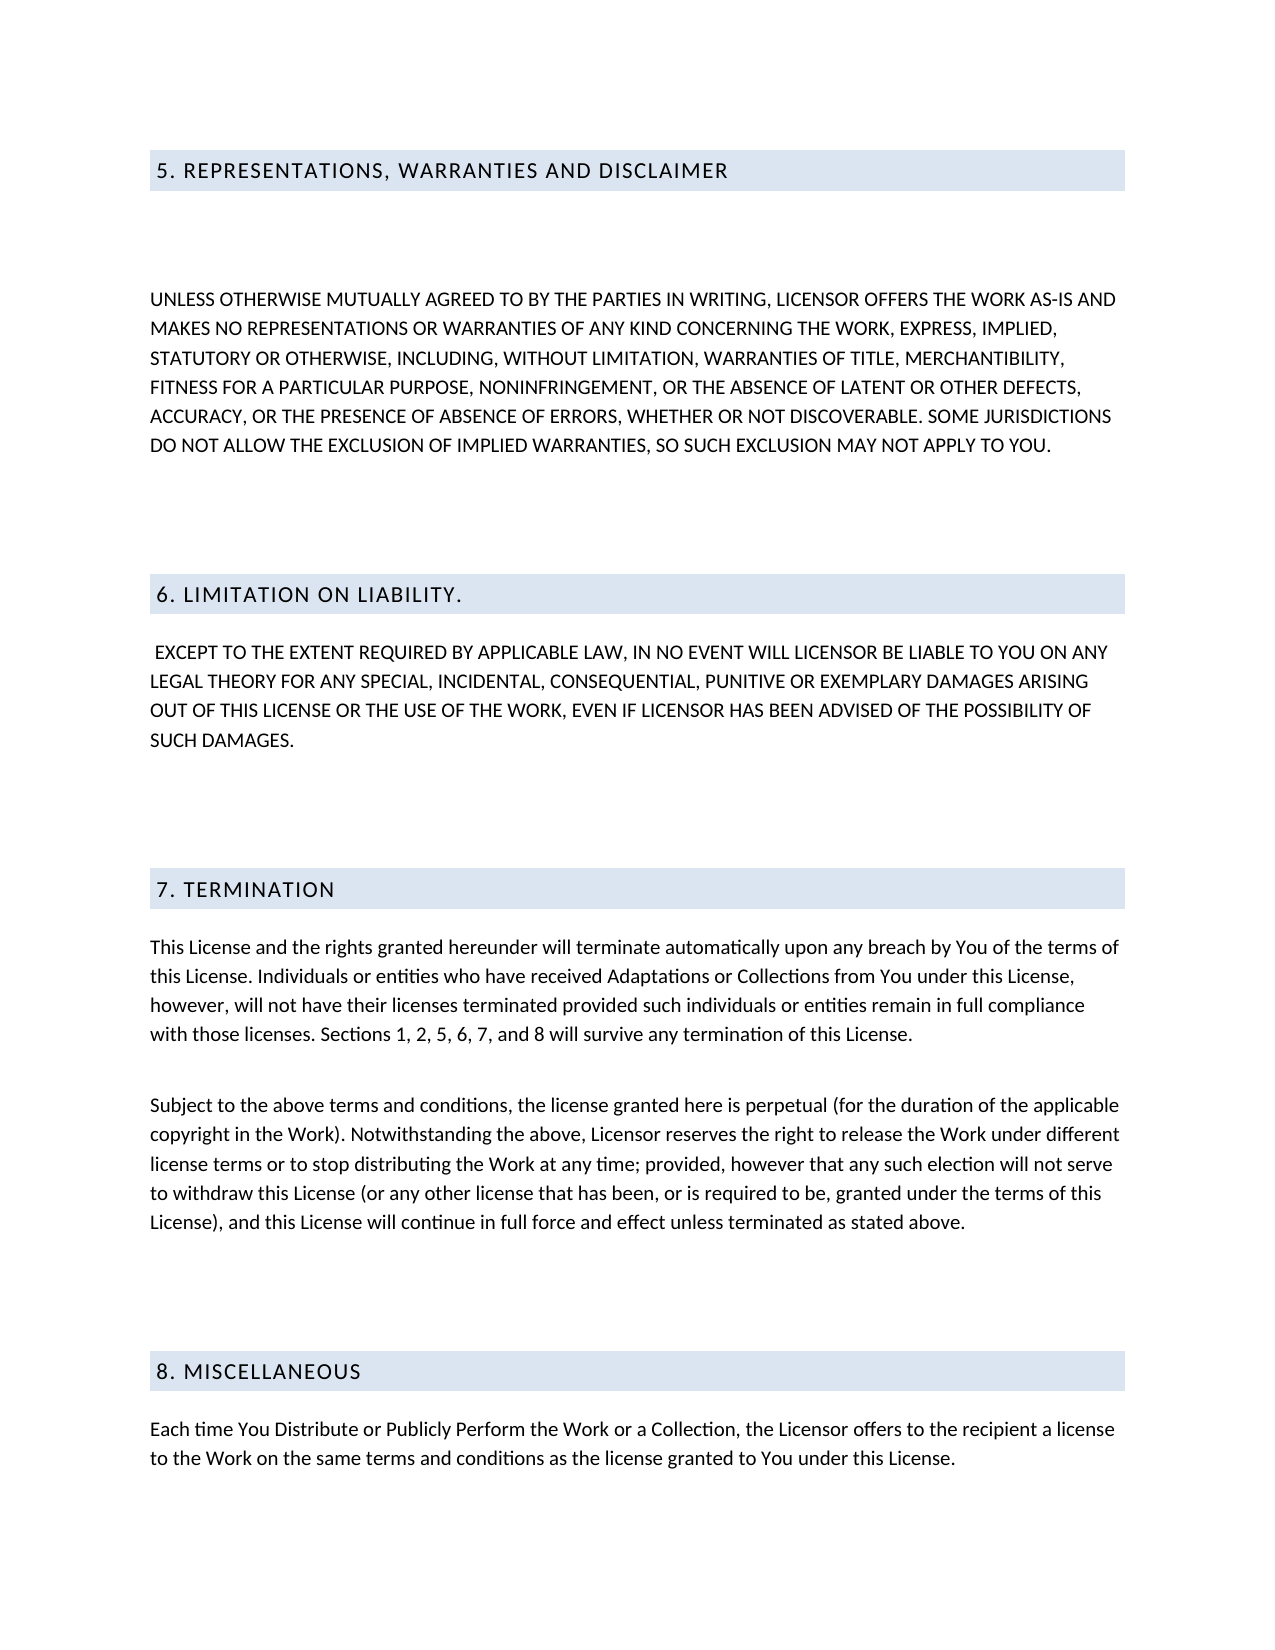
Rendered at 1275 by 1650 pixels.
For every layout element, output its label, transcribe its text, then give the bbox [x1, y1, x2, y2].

text This License and the rights granted hereunder will terminate automatically upon any breach by You of the terms of this License. Individuals or entities who have received Adaptations or Collections from You under this License, however, will not have their licenses terminated provided such individuals or entities remain in full compliance with those licenses. Sections 1, 2, 5, 6, 7, and 8 will survive any termination of this License. [150, 934, 1125, 1047]
subtitle 6. Limitation on Liability. [156, 580, 1119, 608]
subtitle 5. Representations, Warranties and Disclaimer [156, 156, 1119, 184]
text Subject to the above terms and conditions, the license granted here is perpetual (for the duration of the applicable copyright in the Work). Notwithstanding the above, Licensor reserves the right to release the Work under different license terms or to stop distributing the Work at any time; provided, however that any such election will not serve to withdraw this License (or any other license that has been, or is required to be, granted under the terms of this License), and this License will continue in full force and effect unless terminated as stated above. [150, 1092, 1125, 1234]
subtitle 7. Termination [156, 875, 1119, 903]
subtitle 8. Miscellaneous [156, 1357, 1119, 1385]
text Each time You Distribute or Publicly Perform the Work or a Collection, the Licensor offers to the recipient a license to the Work on the same terms and conditions as the license granted to You under this License. [150, 1416, 1125, 1471]
text EXCEPT TO THE EXTENT REQUIRED BY APPLICABLE LAW, IN NO EVENT WILL LICENSOR BE LIABLE TO YOU ON ANY LEGAL THEORY FOR ANY SPECIAL, INCIDENTAL, CONSEQUENTIAL, PUNITIVE OR EXEMPLARY DAMAGES ARISING OUT OF THIS LICENSE OR THE USE OF THE WORK, EVEN IF LICENSOR HAS BEEN ADVISED OF THE POSSIBILITY OF SUCH DAMAGES. [150, 639, 1125, 752]
text UNLESS OTHERWISE MUTUALLY AGREED TO BY THE PARTIES IN WRITING, LICENSOR OFFERS THE WORK AS-IS AND MAKES NO REPRESENTATIONS OR WARRANTIES OF ANY KIND CONCERNING THE WORK, EXPRESS, IMPLIED, STATUTORY OR OTHERWISE, INCLUDING, WITHOUT LIMITATION, WARRANTIES OF TITLE, MERCHANTIBILITY, FITNESS FOR A PARTICULAR PURPOSE, NONINFRINGEMENT, OR THE ABSENCE OF LATENT OR OTHER DEFECTS, ACCURACY, OR THE PRESENCE OF ABSENCE OF ERRORS, WHETHER OR NOT DISCOVERABLE. SOME JURISDICTIONS DO NOT ALLOW THE EXCLUSION OF IMPLIED WARRANTIES, SO SUCH EXCLUSION MAY NOT APPLY TO YOU. [150, 286, 1125, 458]
